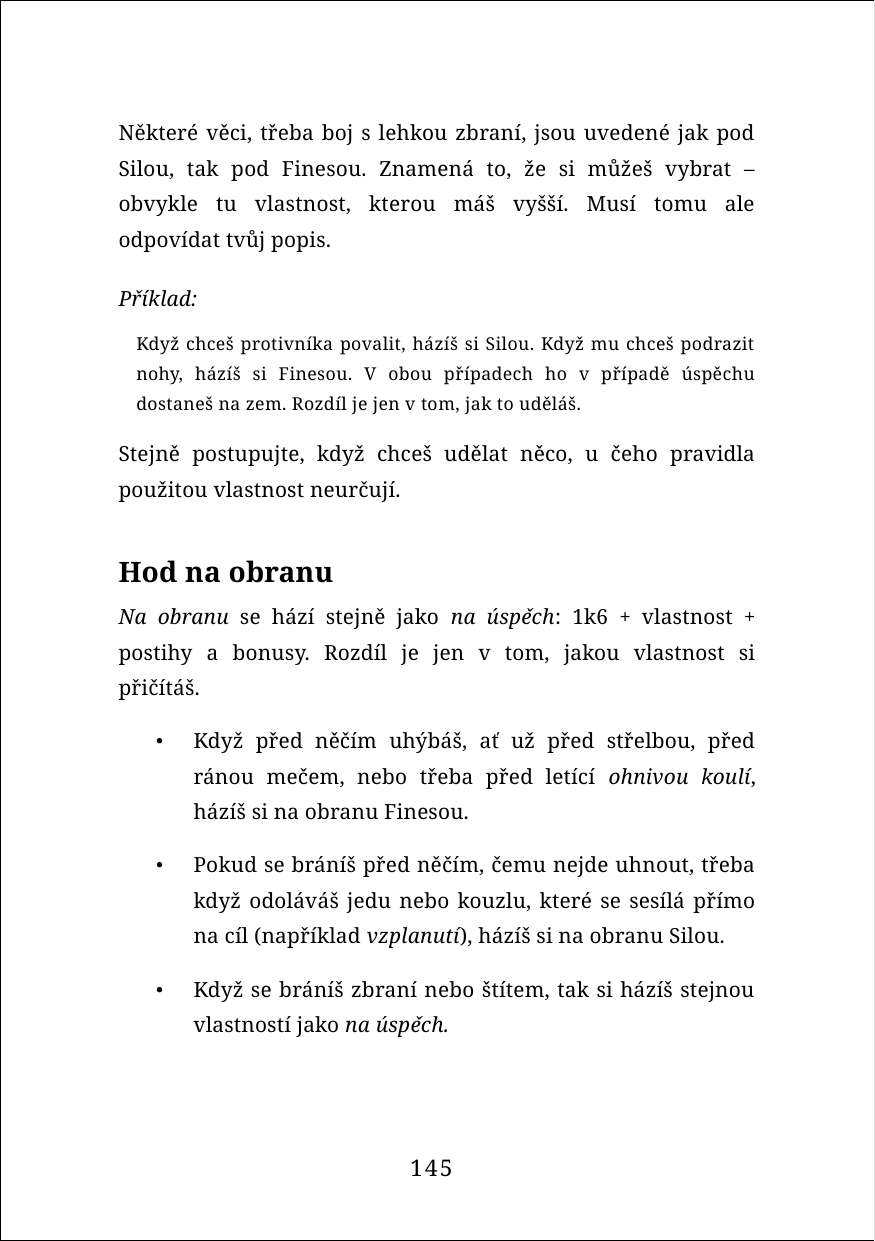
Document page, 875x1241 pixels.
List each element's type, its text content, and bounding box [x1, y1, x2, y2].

text Na obranu se hází stejně jako na úspěch: 1k6 + vlastnost + postihy a bonusy. Rozdíl je jen v tom, jakou vlastnost si přičítáš. [118, 602, 756, 702]
list Pokud se bráníš před něčím, čemu nejde uhnout, třeba když odoláváš jedu nebo kouzlu, které se sesílá přímo na cíl (například vzplanutí), házíš si na obranu Silou. [156, 851, 756, 950]
subtitle Hod na obranu [118, 552, 756, 590]
text Některé věci, třeba boj s lehkou zbraní, jsou uvedené jak pod Silou, tak pod Finesou. Znamená to, že si můžeš vybrat – obvykle tu vlastnost, kterou máš vyšší. Musí tomu ale odpovídat tvůj popis. [118, 118, 756, 253]
text Příklad: [118, 284, 756, 312]
text Stejně postupujte, když chceš udělat něco, u čeho pravidla použitou vlastnost neurčují. [118, 439, 756, 503]
text Když chceš protivníka povalit, házíš si Silou. Když mu chceš podrazit nohy, házíš si Finesou. V obou případech ho v případě úspěchu dostaneš na zem. Rozdíl je jen v tom, jak to uděláš. [136, 331, 756, 416]
list Když se bráníš zbraní nebo štítem, tak si házíš stejnou vlastností jako na úspěch. [156, 975, 756, 1039]
list Když před něčím uhýbáš, ať už před střelbou, před ránou mečem, nebo třeba před letící ohnivou koulí, házíš si na obranu Finesou. [156, 726, 756, 826]
